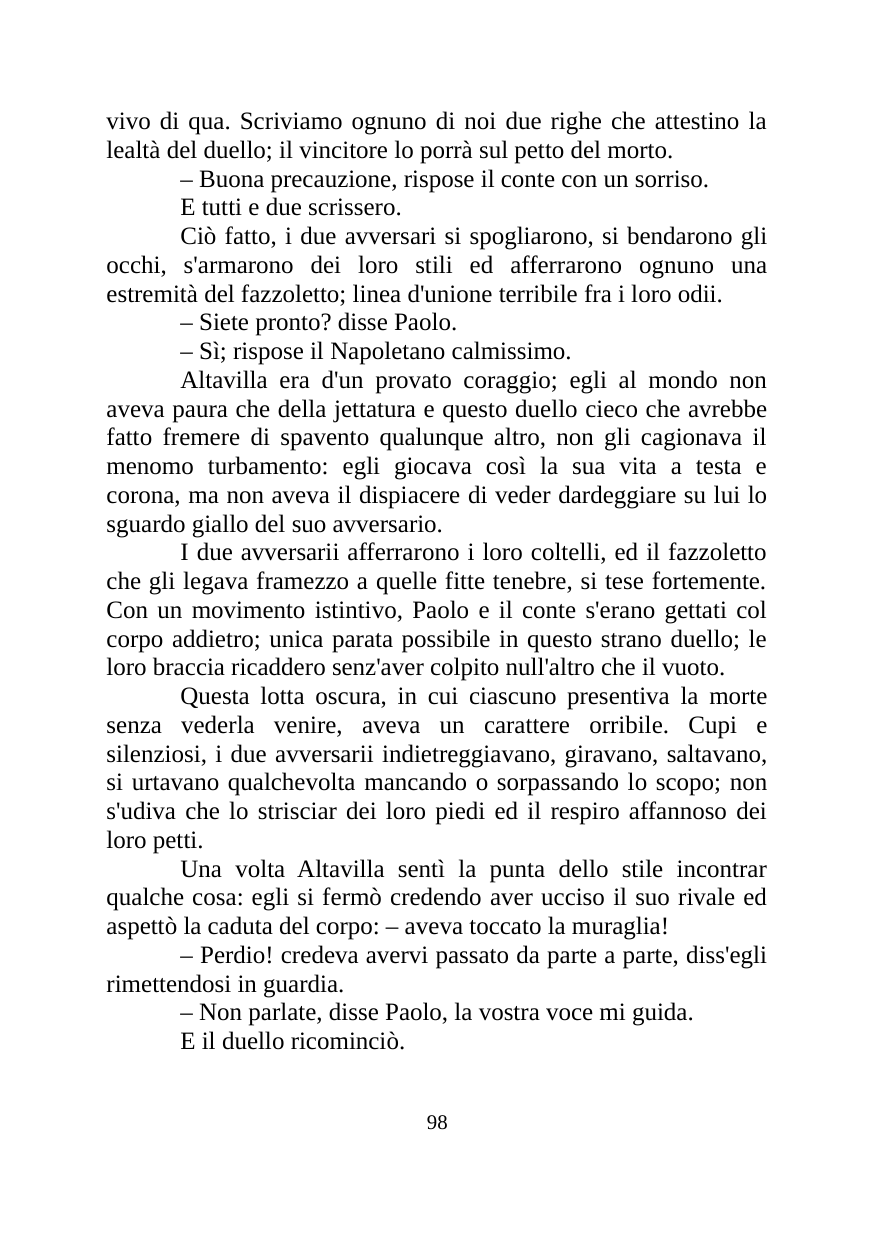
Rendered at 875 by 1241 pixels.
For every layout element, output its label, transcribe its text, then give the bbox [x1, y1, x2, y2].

text – Siete pronto? disse Paolo. [106, 307, 768, 336]
text – Non parlate, disse Paolo, la vostra voce mi guida. [106, 997, 768, 1026]
text E tutti e due scrissero. [106, 192, 768, 221]
text – Sì; rispose il Napoletano calmissimo. [106, 336, 768, 365]
text vivo di qua. Scriviamo ognuno di noi due righe che attestino la lealtà del duello; il vincitore lo porrà sul petto del morto. [106, 106, 768, 164]
text Questa lotta oscura, in cui ciascuno presentiva la morte senza vederla venire, aveva un carattere orribile. Cupi e silenziosi, i due avversarii indietreggiavano, giravano, saltavano, si urtavano qualchevolta mancando o sorpassando lo scopo; non s'udiva che lo strisciar dei loro piedi ed il respiro affannoso dei loro petti. [106, 681, 768, 854]
text Una volta Altavilla sentì la punta dello stile incontrar qualche cosa: egli si fermò credendo aver ucciso il suo rivale ed aspettò la caduta del corpo: – aveva toccato la muraglia! [106, 854, 768, 940]
text – Perdio! credeva avervi passato da parte a parte, diss'egli rimettendosi in guardia. [106, 940, 768, 997]
text – Buona precauzione, rispose il conte con un sorriso. [106, 164, 768, 192]
text E il duello ricominciò. [106, 1026, 768, 1055]
text I due avversarii afferrarono i loro coltelli, ed il fazzoletto che gli legava framezzo a quelle fitte tenebre, si tese fortemente. Con un movimento istintivo, Paolo e il conte s'erano gettati col corpo addietro; unica parata possibile in questo strano duello; le loro braccia ricaddero senz'aver colpito null'altro che il vuoto. [106, 537, 768, 681]
text Altavilla era d'un provato coraggio; egli al mondo non aveva paura che della jettatura e questo duello cieco che avrebbe fatto fremere di spavento qualunque altro, non gli cagionava il menomo turbamento: egli giocava così la sua vita a testa e corona, ma non aveva il dispiacere di veder dardeggiare su lui lo sguardo giallo del suo avversario. [106, 365, 768, 537]
text Ciò fatto, i due avversari si spogliarono, si bendarono gli occhi, s'armarono dei loro stili ed afferrarono ognuno una estremità del fazzoletto; linea d'unione terribile fra i loro odii. [106, 221, 768, 307]
